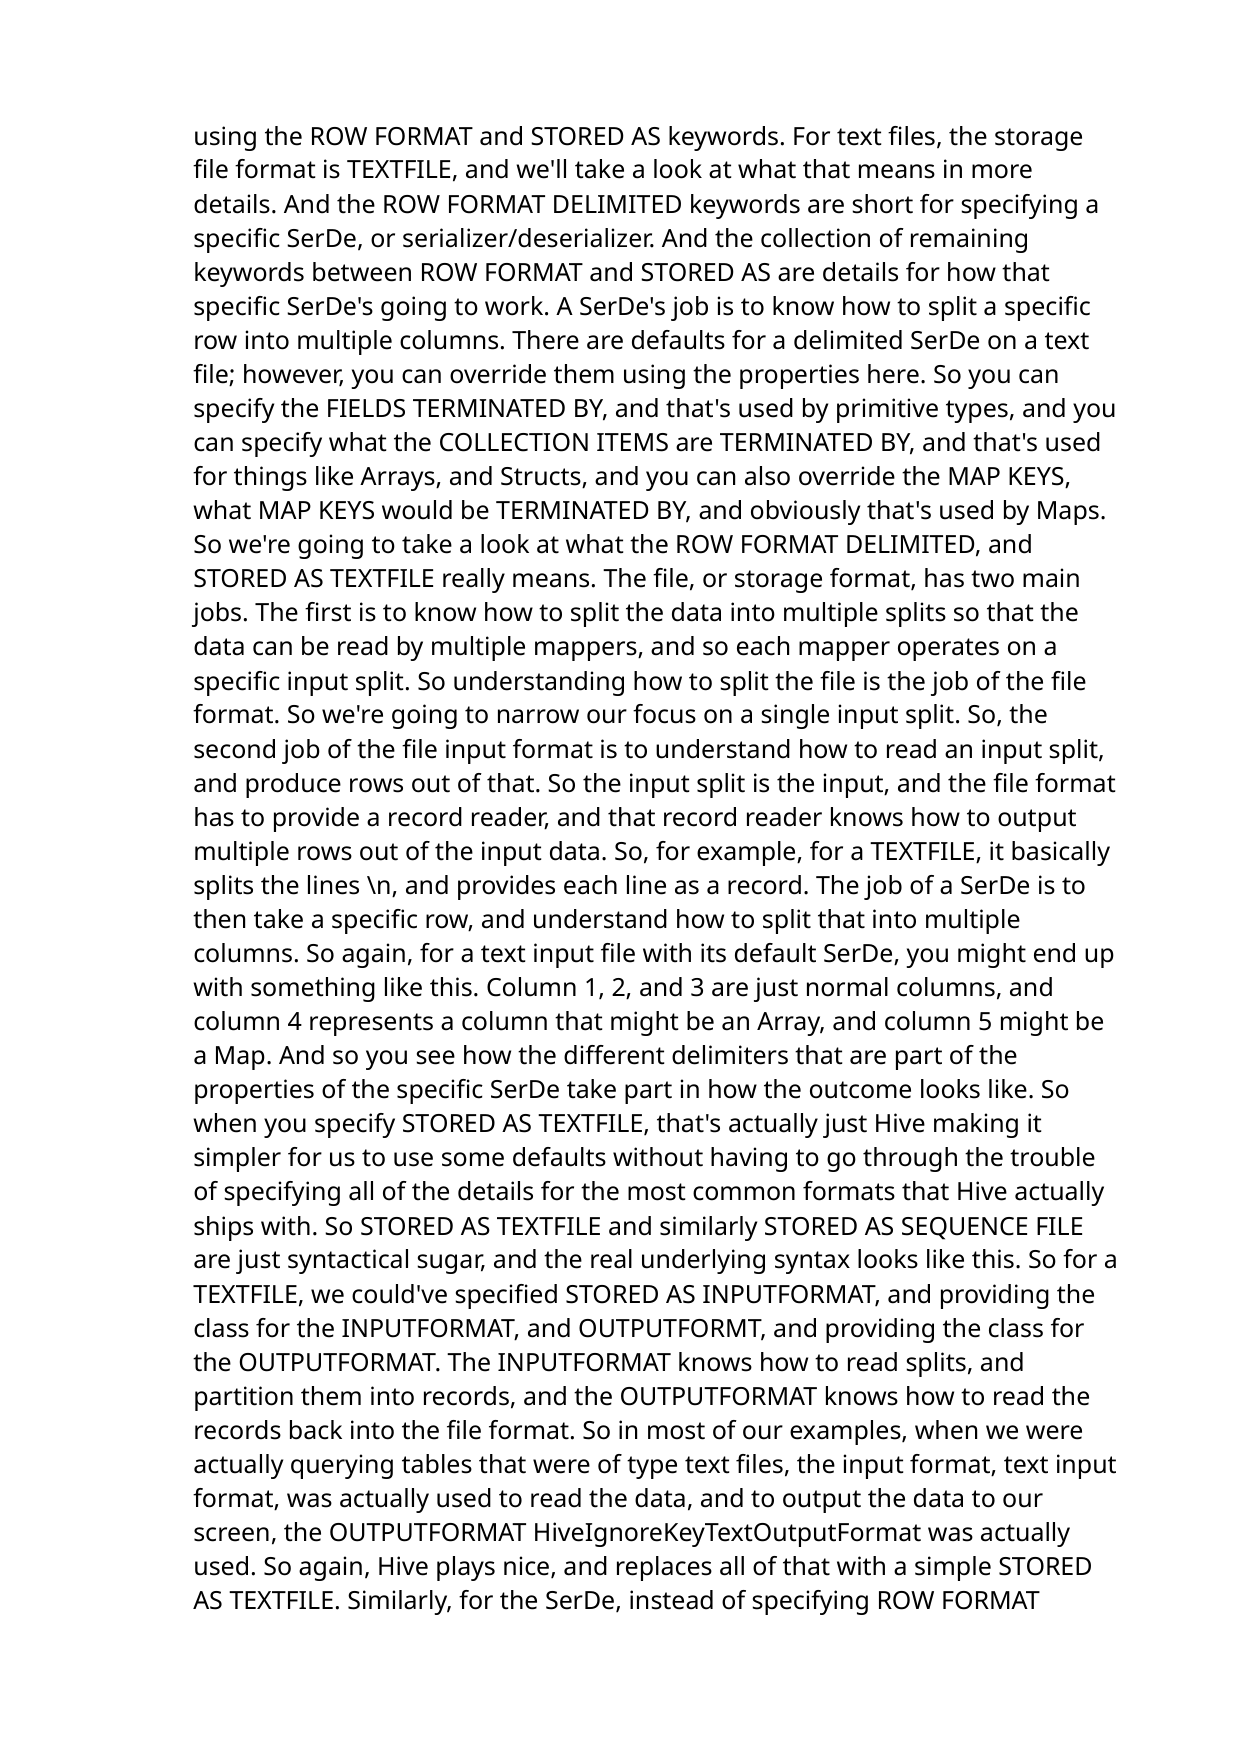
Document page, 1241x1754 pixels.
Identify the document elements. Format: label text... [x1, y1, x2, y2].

list using the ROW FORMAT and STORED AS keywords. For text files, the storage file format is TEXTFILE, and we'll take a look at what that means in more details. And the ROW FORMAT DELIMITED keywords are short for specifying a specific SerDe, or serializer/deserializer. And the collection of remaining keywords between ROW FORMAT and STORED AS are details for how that specific SerDe's going to work. A SerDe's job is to know how to split a specific row into multiple columns. There are defaults for a delimited SerDe on a text file; however, you can override them using the properties here. So you can specify the FIELDS TERMINATED BY, and that's used by primitive types, and you can specify what the COLLECTION ITEMS are TERMINATED BY, and that's used for things like Arrays, and Structs, and you can also override the MAP KEYS, what MAP KEYS would be TERMINATED BY, and obviously that's used by Maps. So we're going to take a look at what the ROW FORMAT DELIMITED, and STORED AS TEXTFILE really means. The file, or storage format, has two main jobs. The first is to know how to split the data into multiple splits so that the data can be read by multiple mappers, and so each mapper operates on a specific input split. So understanding how to split the file is the job of the file format. So we're going to narrow our focus on a single input split. So, the second job of the file input format is to understand how to read an input split, and produce rows out of that. So the input split is the input, and the file format has to provide a record reader, and that record reader knows how to output multiple rows out of the input data. So, for example, for a TEXTFILE, it basically splits the lines \n, and provides each line as a record. The job of a SerDe is to then take a specific row, and understand how to split that into multiple columns. So again, for a text input file with its default SerDe, you might end up with something like this. Column 1, 2, and 3 are just normal columns, and column 4 represents a column that might be an Array, and column 5 might be a Map. And so you see how the different delimiters that are part of the properties of the specific SerDe take part in how the outcome looks like. So when you specify STORED AS TEXTFILE, that's actually just Hive making it simpler for us to use some defaults without having to go through the trouble of specifying all of the details for the most common formats that Hive actually ships with. So STORED AS TEXTFILE and similarly STORED AS SEQUENCE FILE are just syntactical sugar, and the real underlying syntax looks like this. So for a TEXTFILE, we could've specified STORED AS INPUTFORMAT, and providing the class for the INPUTFORMAT, and OUTPUTFORMT, and providing the class for the OUTPUTFORMAT. The INPUTFORMAT knows how to read splits, and partition them into records, and the OUTPUTFORMAT knows how to read the records back into the file format. So in most of our examples, when we were actually querying tables that were of type text files, the input format, text input format, was actually used to read the data, and to output the data to our screen, the OUTPUTFORMAT HiveIgnoreKeyTextOutputFormat was actually used. So again, Hive plays nice, and replaces all of that with a simple STORED AS TEXTFILE. Similarly, for the SerDe, instead of specifying ROW FORMAT [156, 118, 1122, 1617]
